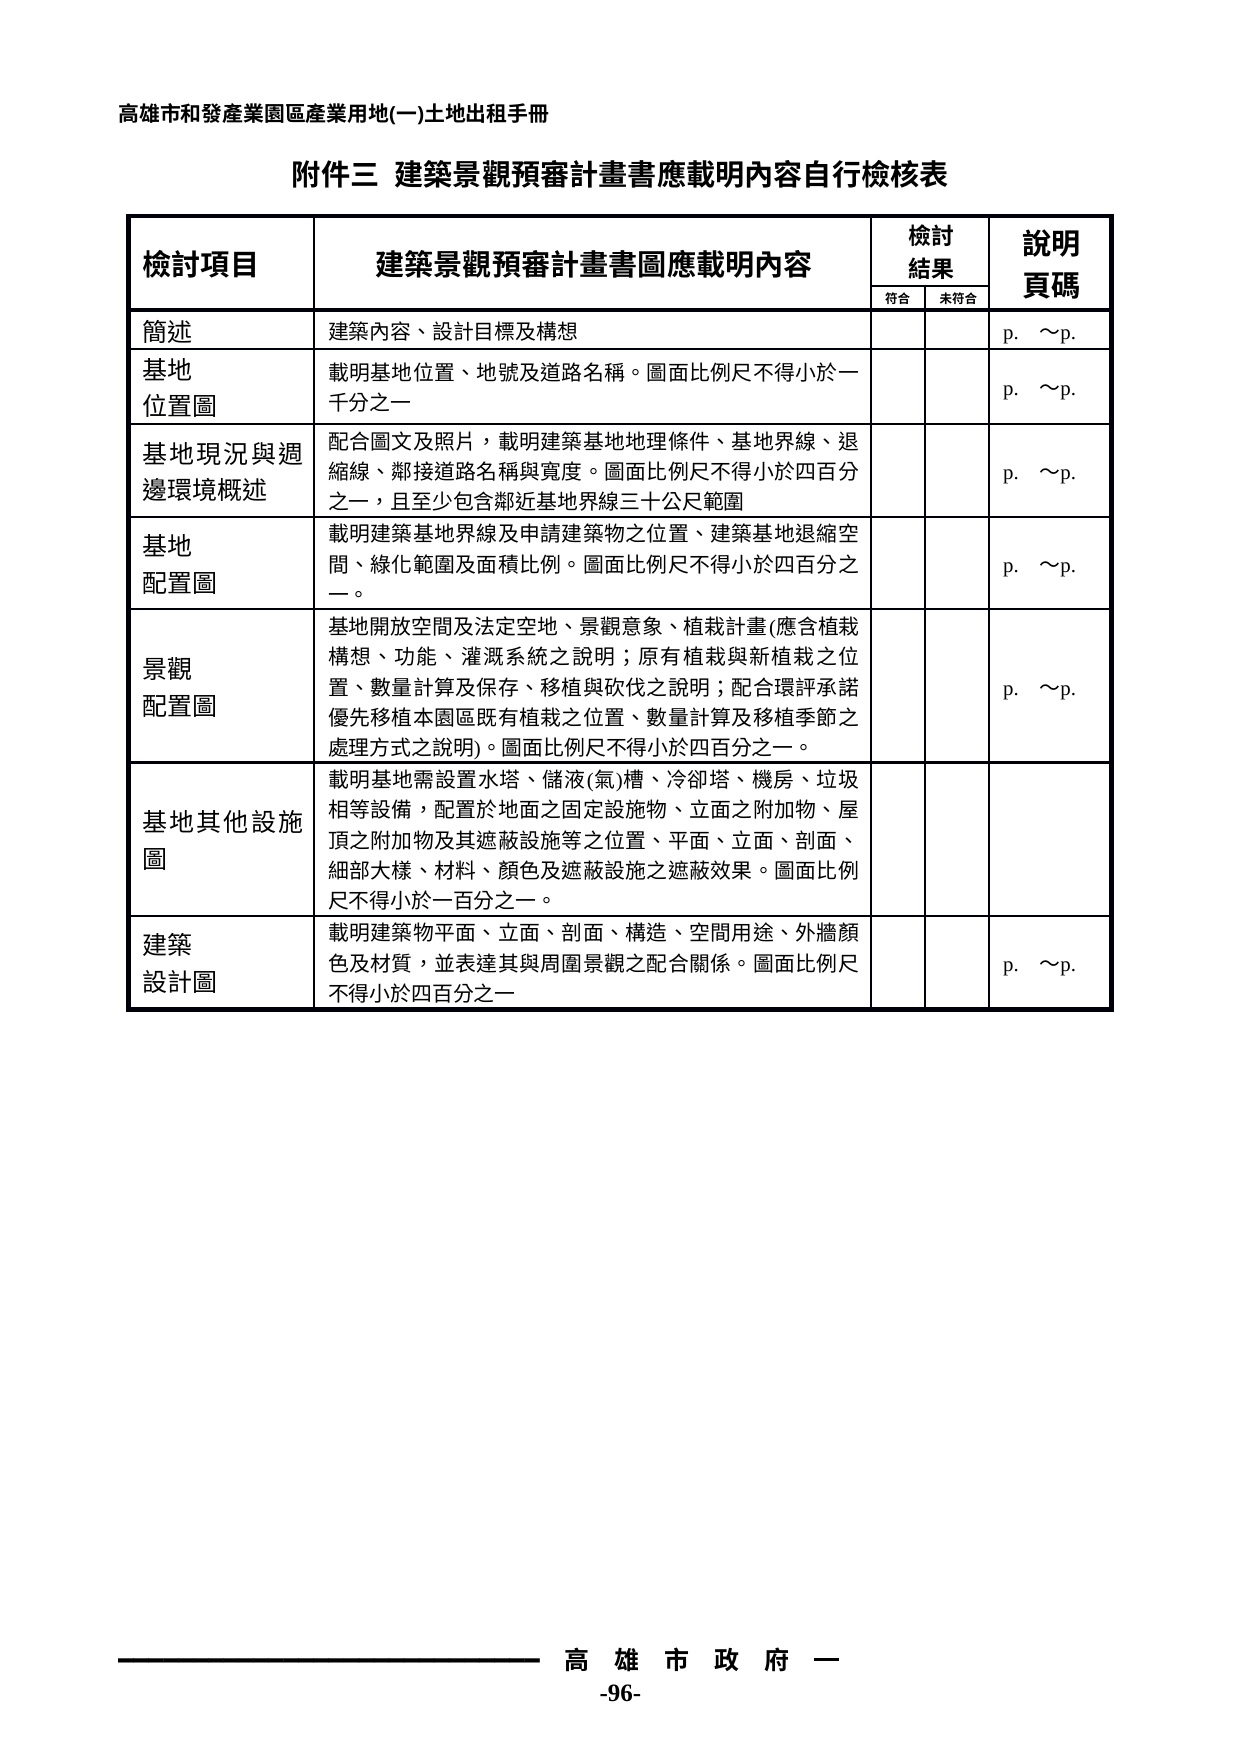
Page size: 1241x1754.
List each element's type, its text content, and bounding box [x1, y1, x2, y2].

table_cell [872, 917, 924, 1007]
table_cell [872, 425, 924, 516]
table_cell [990, 764, 1109, 914]
table_cell 建築 設計圖 [131, 917, 313, 1007]
table_header 檢討項目 [131, 218, 313, 307]
table_cell 載明建築基地界線及申請建築物之位置、建築基地退縮空間、綠化範圍及面積比例。圖面比例尺不得小於四百分之一。 [315, 518, 870, 608]
table_header 檢討 結果 [872, 218, 988, 284]
table_cell [926, 312, 988, 348]
table_cell [872, 764, 924, 914]
table_cell p. ～p. [990, 917, 1109, 1007]
table_cell [926, 425, 988, 516]
table_cell 載明基地需設置水塔、儲液(氣)槽、冷卻塔、機房、垃圾相等設備，配置於地面之固定設施物、立面之附加物、屋頂之附加物及其遮蔽設施等之位置、平面、立面、剖面、細部大樣、材料、顏色及遮蔽設施之遮蔽效果。圖面比例尺不得小於一百分之一。 [315, 764, 870, 914]
table_cell [926, 917, 988, 1007]
table_cell [926, 764, 988, 914]
table_cell 載明基地位置、地號及道路名稱。圖面比例尺不得小於一千分之一 [315, 350, 870, 423]
table_cell [926, 610, 988, 761]
table_cell p. ～p. [990, 425, 1109, 516]
table_cell p. ～p. [990, 350, 1109, 423]
table_cell p. ～p. [990, 518, 1109, 608]
table_cell 基地 位置圖 [131, 350, 313, 423]
table_cell [872, 350, 924, 423]
table_cell 景觀 配置圖 [131, 610, 313, 761]
table_cell 配合圖文及照片，載明建築基地地理條件、基地界線、退縮線、鄰接道路名稱與寬度。圖面比例尺不得小於四百分之一，且至少包含鄰近基地界線三十公尺範圍 [315, 425, 870, 516]
table_cell 未符合 [926, 287, 988, 307]
table_cell [926, 518, 988, 608]
table_header 說明 頁碼 [990, 218, 1109, 307]
table_cell 基地其他設施圖 [131, 764, 313, 914]
text 附件三 建築景觀預審計畫書應載明內容自行檢核表 [118, 154, 1122, 194]
table_cell [926, 350, 988, 423]
table_cell 載明建築物平面、立面、剖面、構造、空間用途、外牆顏色及材質，並表達其與周圍景觀之配合關係。圖面比例尺不得小於四百分之一 [315, 917, 870, 1007]
table_cell [872, 610, 924, 761]
table_cell p. ～p. [990, 610, 1109, 761]
table_header 建築景觀預審計畫書圖應載明內容 [315, 218, 870, 307]
table_cell [872, 518, 924, 608]
table_cell p. ～p. [990, 312, 1109, 348]
table_cell 基地開放空間及法定空地、景觀意象、植栽計畫(應含植栽構想、功能、灌溉系統之說明；原有植栽與新植栽之位置、數量計算及保存、移植與砍伐之說明；配合環評承諾優先移植本園區既有植栽之位置、數量計算及移植季節之處理方式之說明)。圖面比例尺不得小於四百分之一。 [315, 610, 870, 761]
table_cell 符合 [872, 287, 924, 307]
table_cell 基地 配置圖 [131, 518, 313, 608]
table_cell 建築內容、設計目標及構想 [315, 312, 870, 348]
table_cell 簡述 [131, 312, 313, 348]
table_cell [872, 312, 924, 348]
table_cell 基地現況與週邊環境概述 [131, 425, 313, 516]
